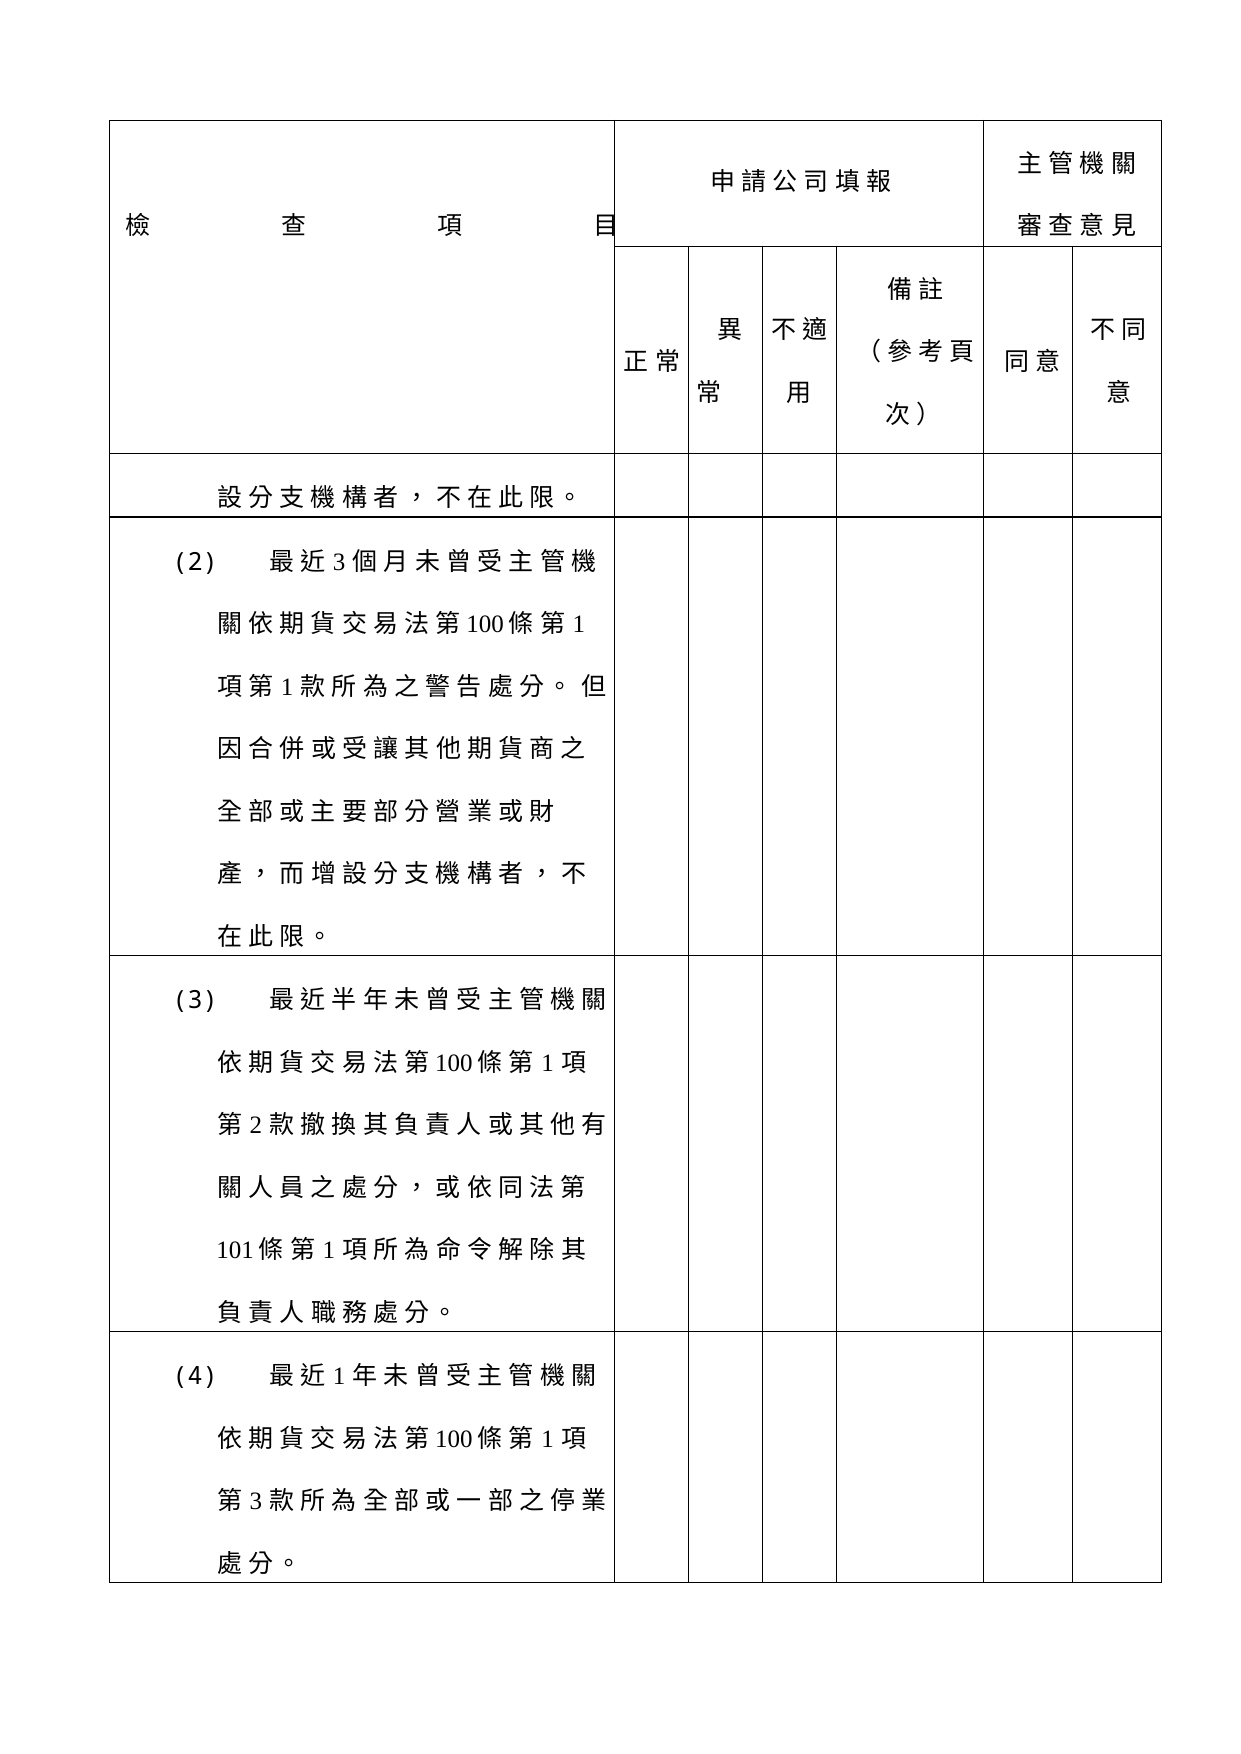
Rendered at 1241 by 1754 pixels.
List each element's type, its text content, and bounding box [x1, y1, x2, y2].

table_cell 正常 [615, 247, 688, 453]
table_cell 最近1年未曾受主管機關依期貨交易法第100條第1項第3款所為全部或一部之停業處分。 [110, 1332, 614, 1582]
table_cell [1073, 454, 1161, 516]
table_cell [1073, 518, 1161, 955]
table_cell 備註 （參考頁次） [837, 247, 983, 453]
table_cell 不同意 [1073, 247, 1161, 453]
table_cell [837, 454, 983, 516]
table_cell [763, 454, 836, 516]
table_cell 同意 [984, 247, 1072, 453]
table_cell [689, 1332, 762, 1582]
table_cell [984, 454, 1072, 516]
table_cell 不適用 [763, 247, 836, 453]
table_cell [689, 454, 762, 516]
table_header 申請公司填報 [615, 121, 983, 246]
table_cell [689, 518, 762, 955]
table_cell [615, 956, 688, 1331]
table_cell 設分支機構者，不在此限。 [110, 454, 614, 516]
table_cell [763, 956, 836, 1331]
table_cell [984, 1332, 1072, 1582]
table_cell 最近3個月未曾受主管機關依期貨交易法第100條第1項第1款所為之警告處分。但因合併或受讓其他期貨商之全部或主要部分營業或財產，而增設分支機構者，不在此限。 [110, 518, 614, 955]
table_cell [615, 518, 688, 955]
table_header 檢 查 項 目 [110, 121, 614, 453]
table_header 主管機關 審查意見 [984, 121, 1161, 246]
table_cell [984, 956, 1072, 1331]
table_cell [689, 956, 762, 1331]
table_cell [1073, 956, 1161, 1331]
table_cell [763, 518, 836, 955]
table_cell [1073, 1332, 1161, 1582]
table_cell [837, 1332, 983, 1582]
table_cell [615, 454, 688, 516]
table_cell [837, 956, 983, 1331]
table_cell [984, 518, 1072, 955]
table_cell [837, 518, 983, 955]
table_cell [763, 1332, 836, 1582]
table_cell 最近半年未曾受主管機關依期貨交易法第100條第1項第2款撤換其負責人或其他有關人員之處分，或依同法第101條第1項所為命令解除其負責人職務處分。 [110, 956, 614, 1331]
table_cell 異常 [689, 247, 762, 453]
table_cell [615, 1332, 688, 1582]
